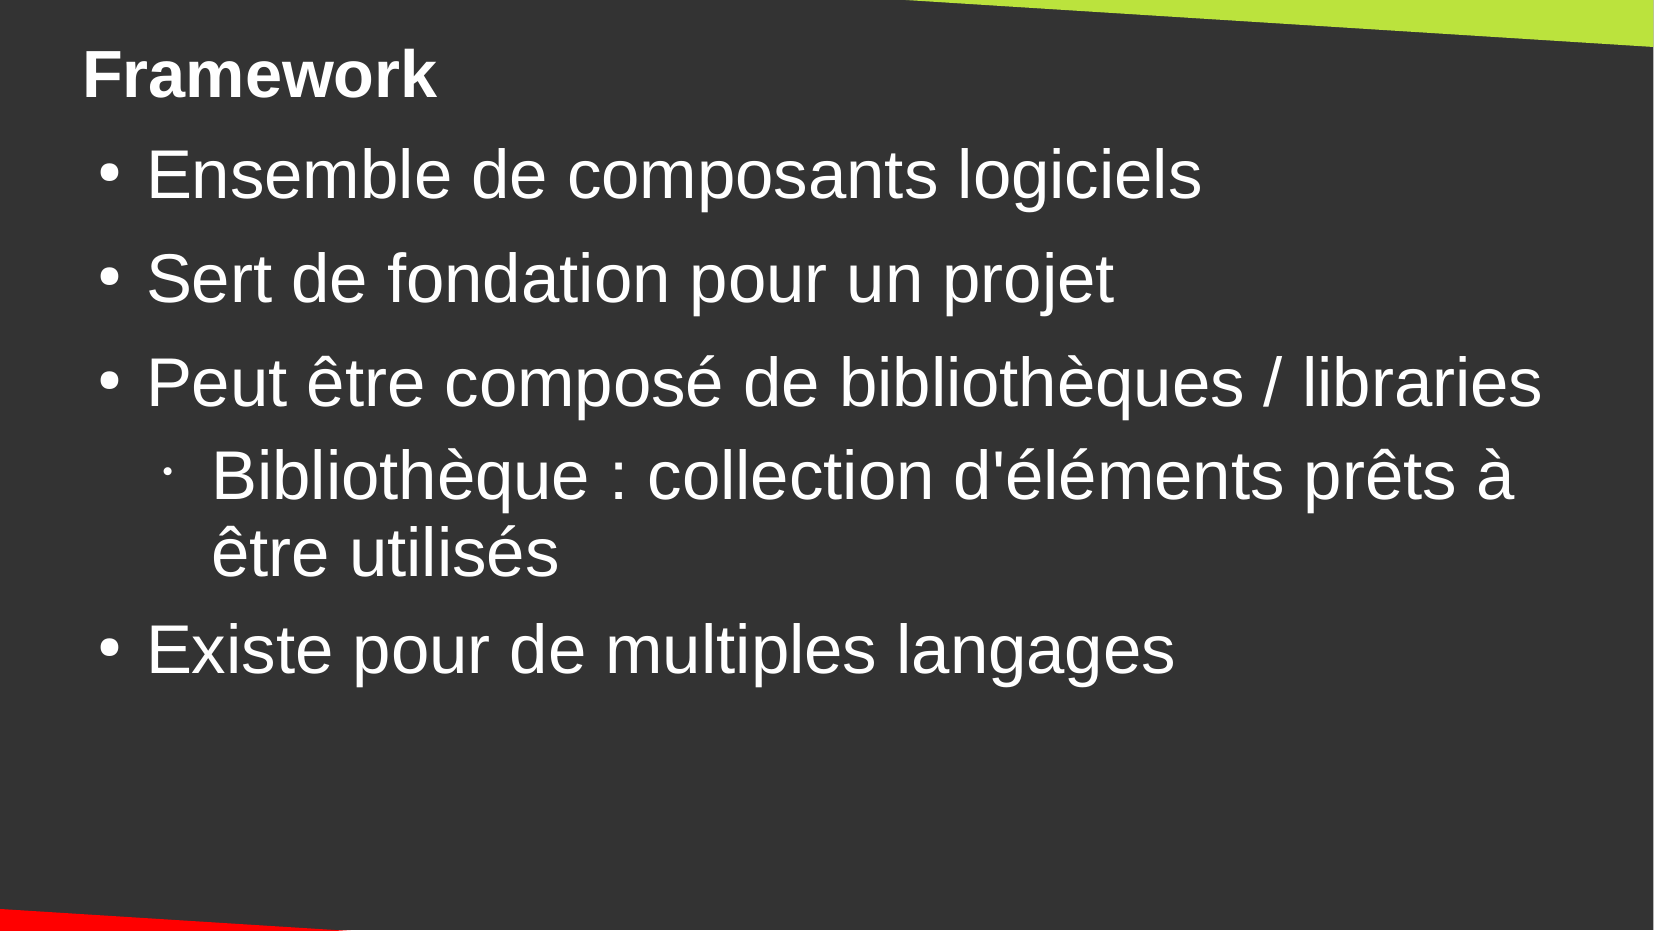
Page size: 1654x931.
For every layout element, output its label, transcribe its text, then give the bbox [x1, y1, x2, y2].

list Ensemble de composants logiciels Sert de fondation pour un projet Peut être composé de bibliothèques / libraries Bibliothèque : collection d'éléments prêts à être utilisés Existe pour de multiples langages [80, 135, 1620, 697]
text_box [905, 0, 1654, 48]
text_box [0, 908, 351, 931]
title Framework [82, 37, 1571, 114]
